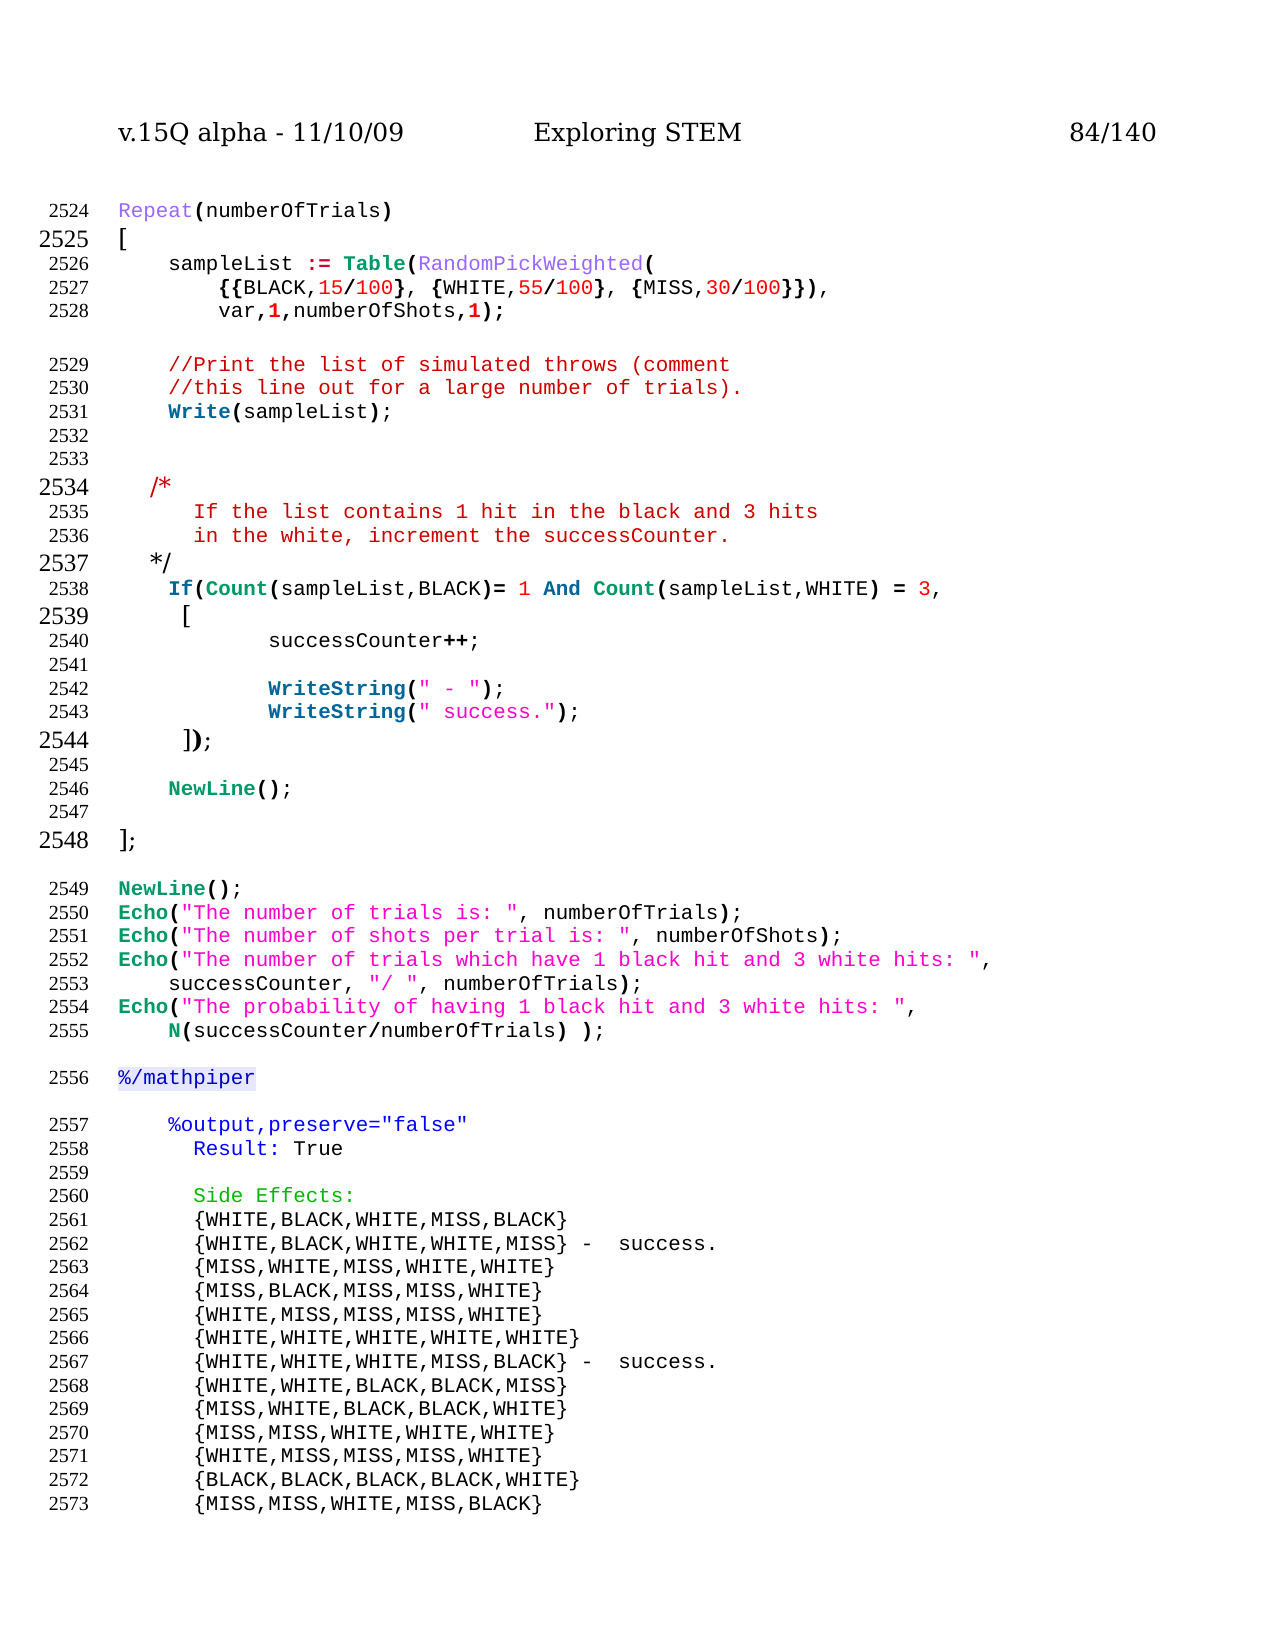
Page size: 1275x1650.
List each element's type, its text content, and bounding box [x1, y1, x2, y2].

text Echo("The probability of having 1 black hit and 3 white hits: ", [118, 996, 1157, 1020]
text /* [118, 472, 1157, 501]
text {WHITE,BLACK,WHITE,WHITE,MISS} - success. [118, 1233, 1157, 1256]
text var,1,numberOfShots,1); [118, 301, 1157, 324]
text NewLine(); [118, 878, 1157, 902]
text If(Count(sampleList,BLACK)= 1 And Count(sampleList,WHITE) = 3, [118, 577, 1157, 601]
text */ [118, 548, 1157, 577]
text successCounter, "/ ", numberOfTrials); [118, 973, 1157, 996]
text {MISS,BLACK,MISS,MISS,WHITE} [118, 1280, 1157, 1304]
text N(successCounter/numberOfTrials) ); [118, 1020, 1157, 1043]
text %output,preserve="false" [118, 1114, 1157, 1138]
text {MISS,MISS,WHITE,MISS,BLACK} [118, 1493, 1157, 1516]
text WriteString(" success."); [118, 701, 1157, 725]
text {WHITE,MISS,MISS,MISS,WHITE} [118, 1446, 1157, 1469]
text Echo("The number of trials is: ", numberOfTrials); [118, 902, 1157, 925]
text Repeat(numberOfTrials) [118, 200, 1157, 224]
text //Print the list of simulated throws (comment [118, 354, 1157, 377]
text {WHITE,WHITE,WHITE,WHITE,WHITE} [118, 1327, 1157, 1351]
text ]; [118, 825, 1157, 854]
text {WHITE,WHITE,BLACK,BLACK,MISS} [118, 1374, 1157, 1398]
text {{BLACK,15/100}, {WHITE,55/100}, {MISS,30/100}}), [118, 277, 1157, 301]
text Side Effects: [118, 1185, 1157, 1209]
text NewLine(); [118, 778, 1157, 802]
text {WHITE,BLACK,WHITE,MISS,BLACK} [118, 1209, 1157, 1233]
text [ [118, 601, 1157, 630]
text //this line out for a large number of trials). [118, 377, 1157, 401]
text in the white, increment the successCounter. [118, 525, 1157, 548]
text {MISS,WHITE,BLACK,BLACK,WHITE} [118, 1398, 1157, 1422]
text {MISS,WHITE,MISS,WHITE,WHITE} [118, 1256, 1157, 1280]
text {MISS,MISS,WHITE,WHITE,WHITE} [118, 1422, 1157, 1446]
text %/mathpiper [118, 1067, 1157, 1091]
text Echo("The number of trials which have 1 black hit and 3 white hits: ", [118, 949, 1157, 973]
text Echo("The number of shots per trial is: ", numberOfShots); [118, 925, 1157, 949]
text {BLACK,BLACK,BLACK,BLACK,WHITE} [118, 1469, 1157, 1493]
text Write(sampleList); [118, 401, 1157, 424]
text successCounter++; [118, 630, 1157, 654]
text {WHITE,WHITE,WHITE,MISS,BLACK} - success. [118, 1351, 1157, 1374]
text sampleList := Table(RandomPickWeighted( [118, 253, 1157, 277]
text If the list contains 1 hit in the black and 3 hits [118, 501, 1157, 525]
text WriteString(" - "); [118, 678, 1157, 701]
text ]); [118, 725, 1157, 754]
text Result: True [118, 1138, 1157, 1162]
text [ [118, 224, 1157, 253]
text {WHITE,MISS,MISS,MISS,WHITE} [118, 1304, 1157, 1327]
